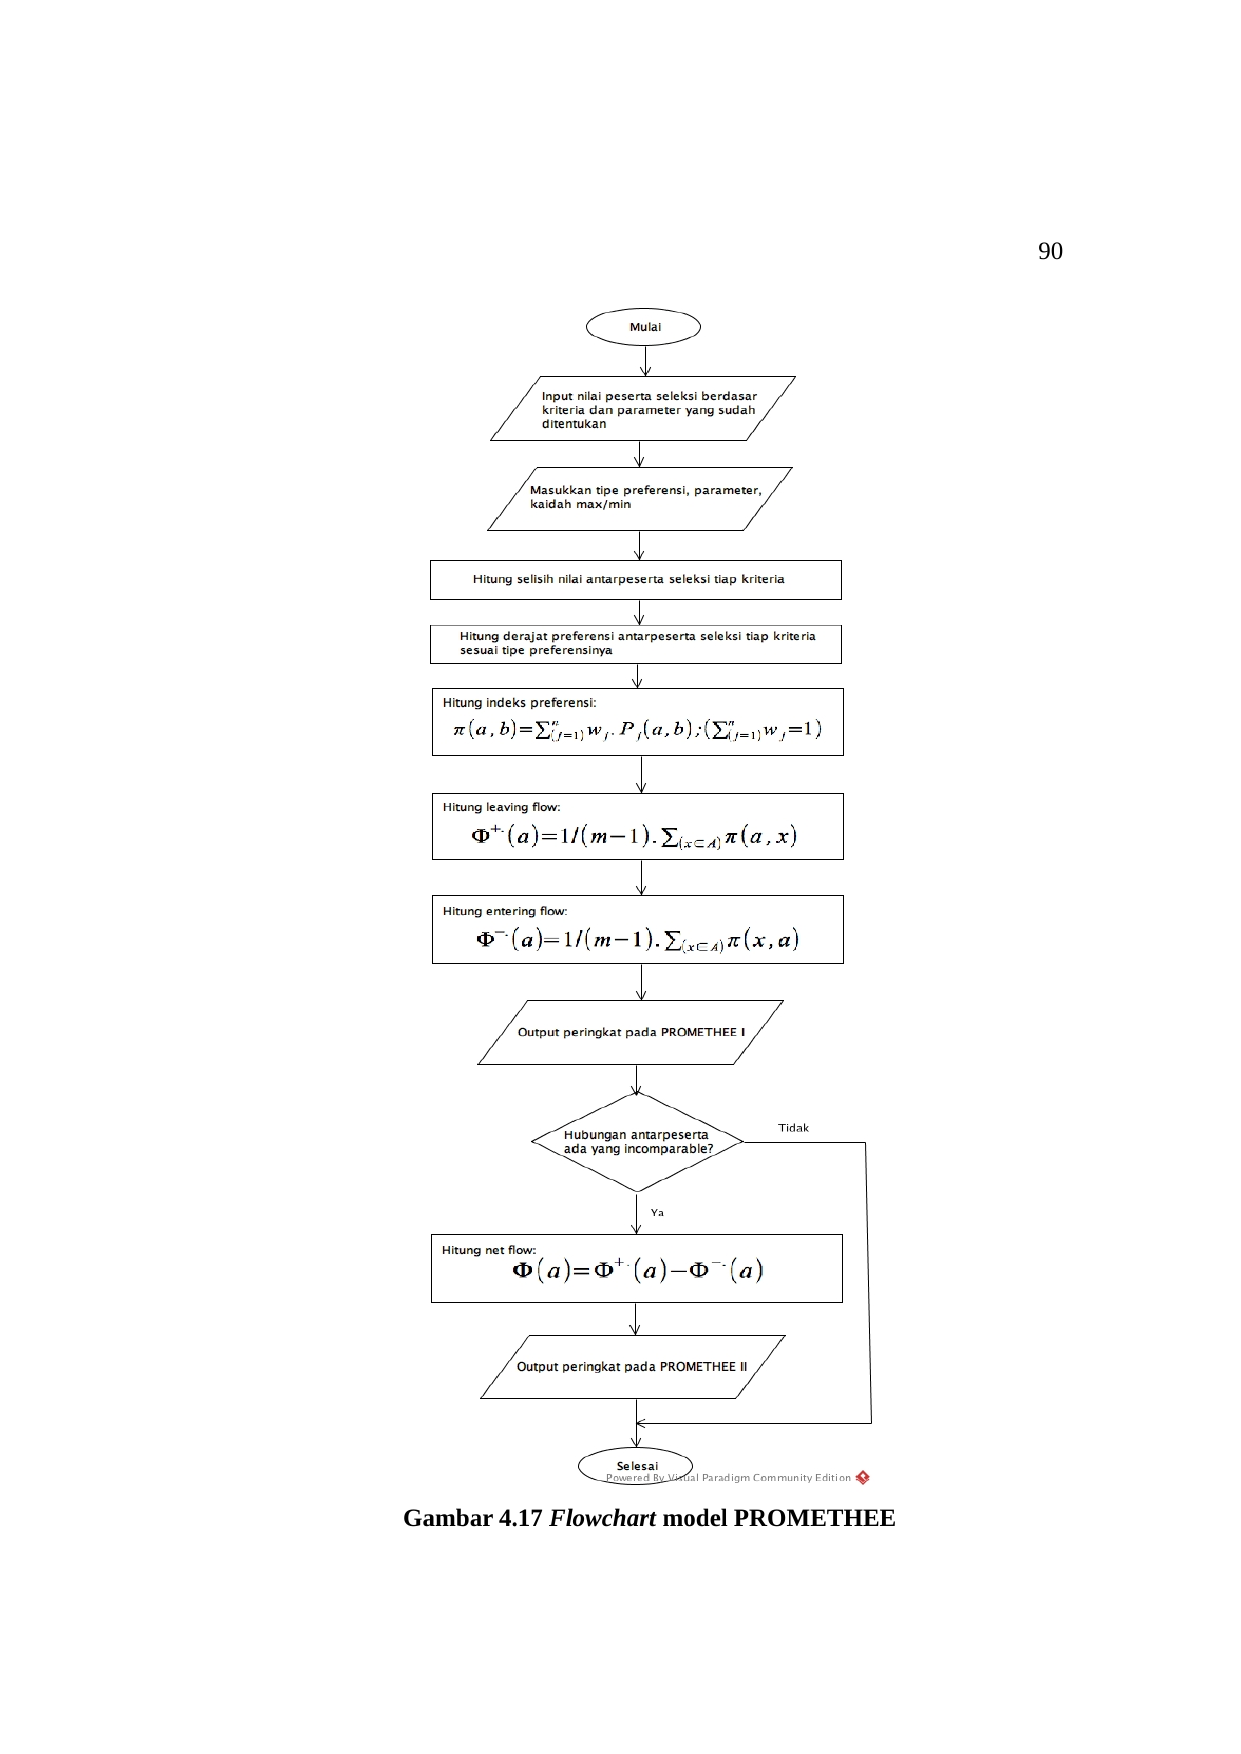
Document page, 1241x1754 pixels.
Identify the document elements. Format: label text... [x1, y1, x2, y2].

picture [422, 300, 875, 1493]
text Gambar 4.17 Flowchart model PROMETHEE [236, 1503, 1063, 1532]
